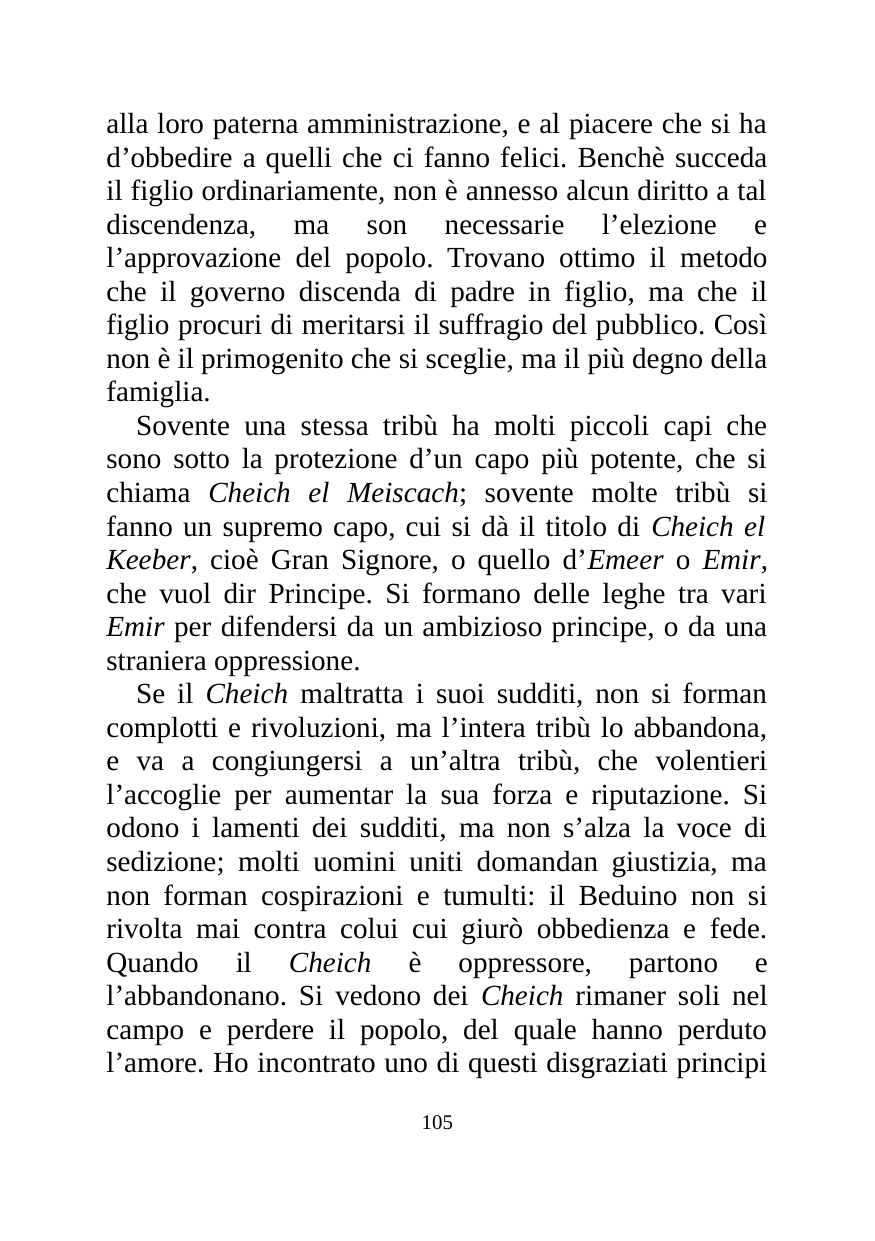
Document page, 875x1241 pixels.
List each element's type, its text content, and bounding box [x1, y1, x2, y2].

text Sovente una stessa tribù ha molti piccoli capi che sono sotto la protezione d’un capo più potente, che si chiama Cheich el Meiscach; sovente molte tribù si fanno un supremo capo, cui si dà il titolo di Cheich el Keeber, cioè Gran Signore, o quello d’Emeer o Emir, che vuol dir Principe. Si formano delle leghe tra vari Emir per difendersi da un ambizioso principe, o da una straniera oppressione. [106, 408, 768, 676]
text alla loro paterna amministrazione, e al piacere che si ha d’obbedire a quelli che ci fanno felici. Benchè succeda il figlio ordinariamente, non è annesso alcun diritto a tal discendenza, ma son necessarie l’elezione e l’approvazione del popolo. Trovano ottimo il metodo che il governo discenda di padre in figlio, ma che il figlio procuri di meritarsi il suffragio del pubblico. Così non è il primogenito che si sceglie, ma il più degno della famiglia. [106, 106, 768, 408]
text Se il Cheich maltratta i suoi sudditi, non si forman complotti e rivoluzioni, ma l’intera tribù lo abbandona, e va a congiungersi a un’altra tribù, che volentieri l’accoglie per aumentar la sua forza e riputazione. Si odono i lamenti dei sudditi, ma non s’alza la voce di sedizione; molti uomini uniti domandan giustizia, ma non forman cospirazioni e tumulti: il Beduino non si rivolta mai contra colui cui giurò obbedienza e fede. Quando il Cheich è oppressore, partono e l’abbandonano. Si vedono dei Cheich rimaner soli nel campo e perdere il popolo, del quale hanno perduto l’amore. Ho incontrato uno di questi disgraziati principi [106, 676, 768, 1079]
